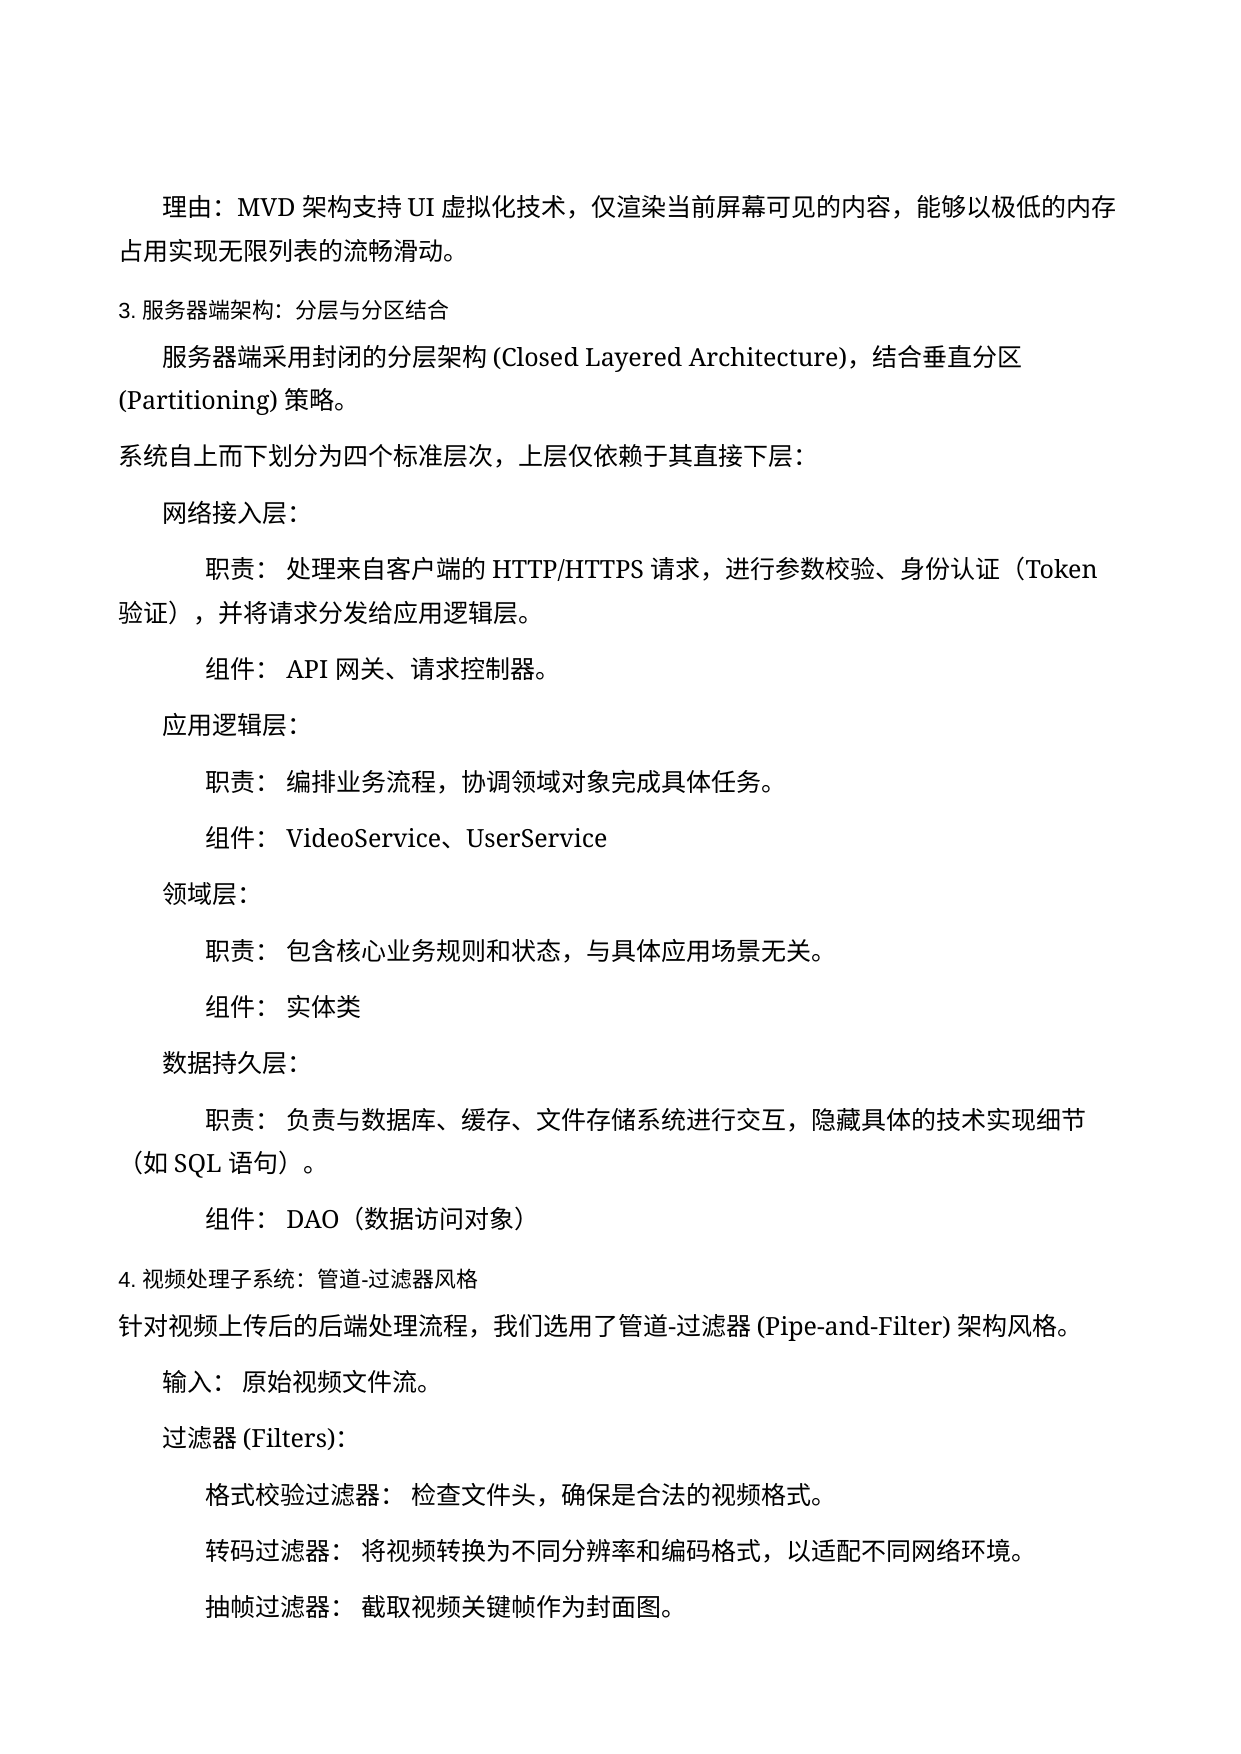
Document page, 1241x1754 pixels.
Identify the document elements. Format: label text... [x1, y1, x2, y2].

text 职责： 编排业务流程，协调领域对象完成具体任务。 [118, 762, 1122, 798]
text 职责： 处理来自客户端的 HTTP/HTTPS 请求，进行参数校验、身份认证（Token 验证），并将请求分发给应用逻辑层。 [118, 549, 1122, 629]
text 数据持久层： [118, 1044, 1122, 1080]
text 应用逻辑层： [118, 706, 1122, 742]
text 组件： 实体类 [118, 987, 1122, 1024]
text 理由：MVD 架构支持 UI 虚拟化技术，仅渲染当前屏幕可见的内容，能够以极低的内存占用实现无限列表的流畅滑动。 [118, 188, 1122, 267]
text 系统自上而下划分为四个标准层次，上层仅依赖于其直接下层： [118, 437, 1122, 473]
text 过滤器 (Filters)： [118, 1419, 1122, 1455]
text 输入： 原始视频文件流。 [118, 1362, 1122, 1399]
text 转码过滤器： 将视频转换为不同分辨率和编码格式，以适配不同网络环境。 [118, 1531, 1122, 1568]
text 组件： API 网关、请求控制器。 [118, 649, 1122, 686]
text 针对视频上传后的后端处理流程，我们选用了管道-过滤器 (Pipe-and-Filter) 架构风格。 [118, 1306, 1122, 1342]
text 组件： DAO（数据访问对象） [118, 1200, 1122, 1236]
subtitle 视频处理子系统：管道-过滤器风格 [118, 1262, 1122, 1293]
text 职责： 负责与数据库、缓存、文件存储系统进行交互，隐藏具体的技术实现细节（如 SQL 语句）。 [118, 1100, 1122, 1180]
text 组件： VideoService、UserService [118, 818, 1122, 855]
text 格式校验过滤器： 检查文件头，确保是合法的视频格式。 [118, 1475, 1122, 1511]
text 领域层： [118, 875, 1122, 911]
text 抽帧过滤器： 截取视频关键帧作为封面图。 [118, 1588, 1122, 1624]
text 职责： 包含核心业务规则和状态，与具体应用场景无关。 [118, 931, 1122, 967]
subtitle 服务器端架构：分层与分区结合 [118, 293, 1122, 324]
text 网络接入层： [118, 493, 1122, 529]
text 服务器端采用封闭的分层架构 (Closed Layered Architecture)，结合垂直分区 (Partitioning) 策略。 [118, 337, 1122, 417]
